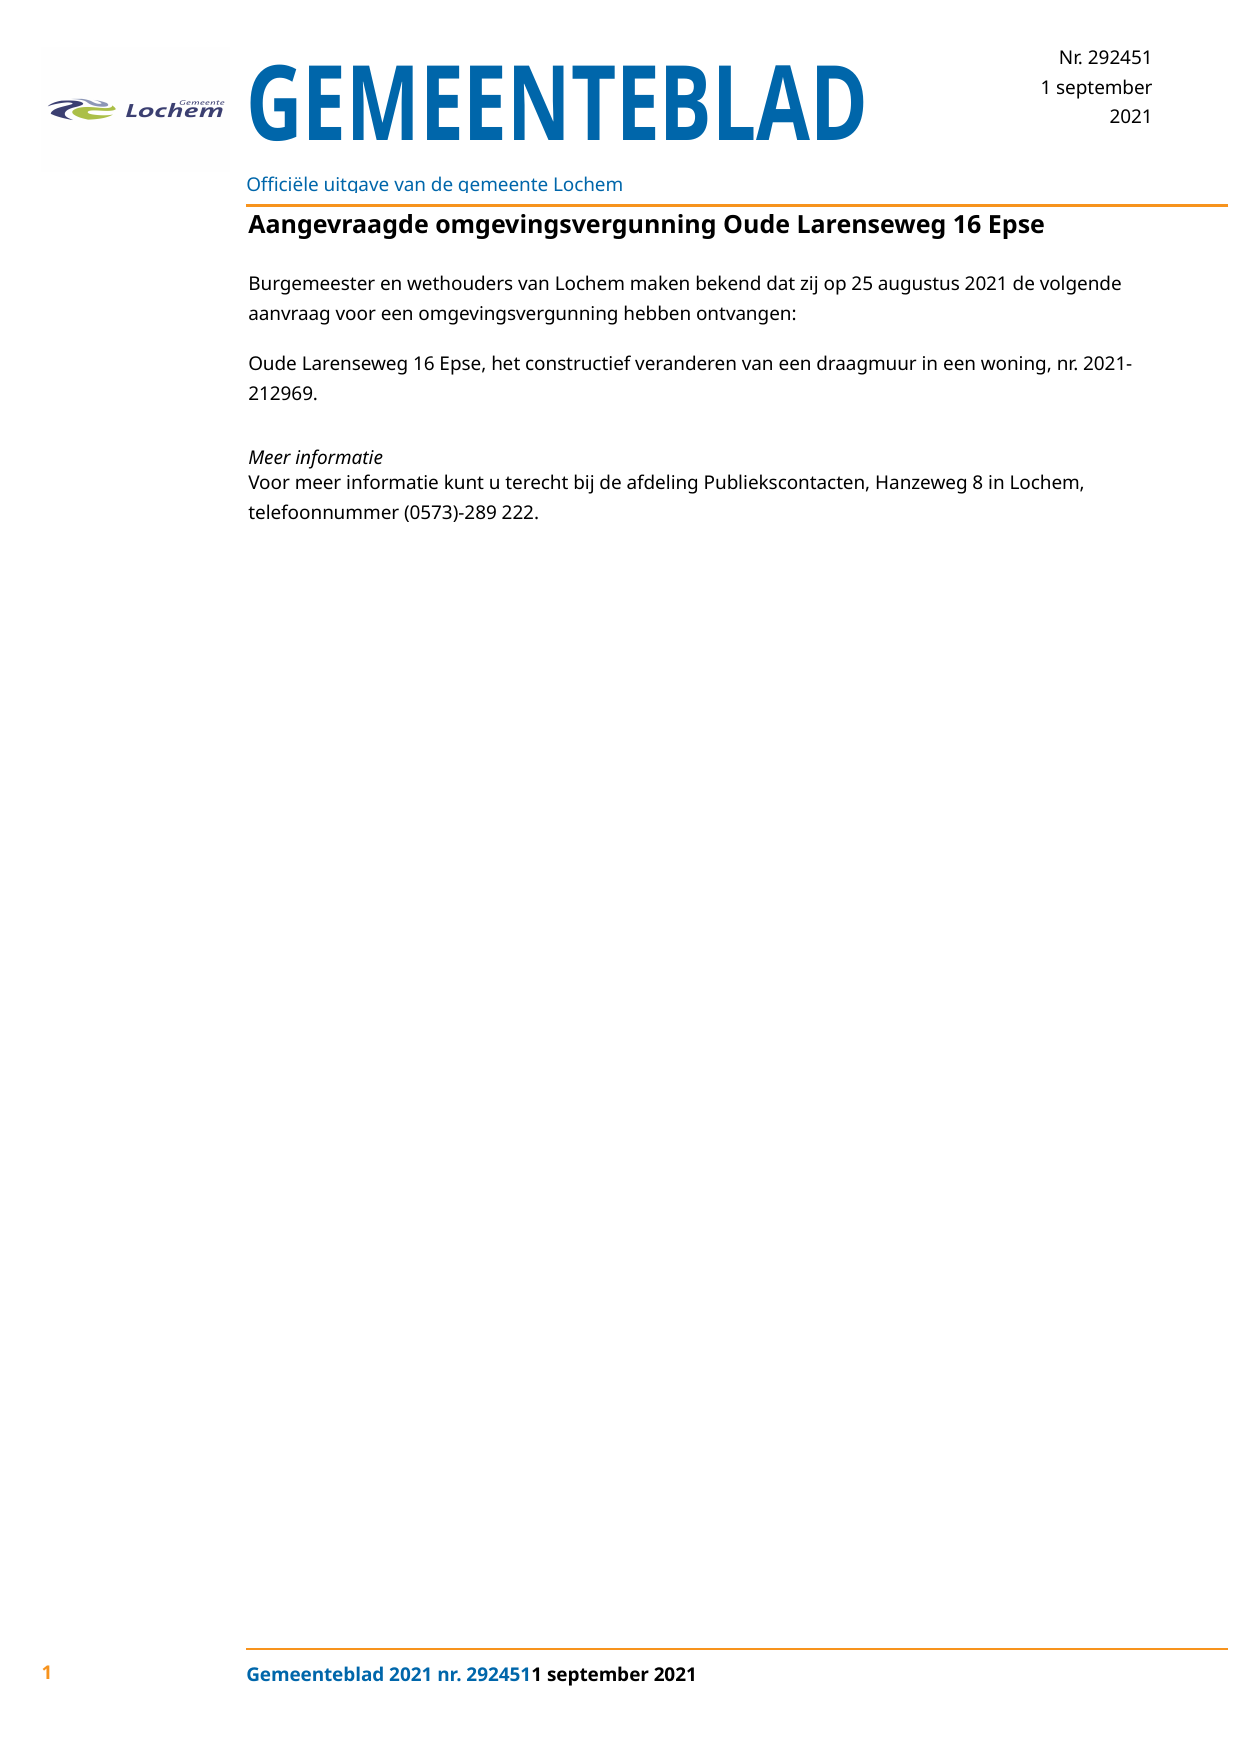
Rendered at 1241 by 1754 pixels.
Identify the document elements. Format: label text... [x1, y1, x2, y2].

text Aangevraagde omgevingsvergunning Oude Larenseweg 16 Epse [248, 207, 1152, 241]
picture [41, 47, 231, 172]
text Voor meer informatie kunt u terecht bij de afdeling Publiekscontacten, Hanzeweg 8 in Lochem, telefoonnummer (0573)-289 222. [248, 469, 1152, 525]
text Meer informatie [248, 444, 1152, 469]
text Oude Larenseweg 16 Epse, het constructief veranderen van een draagmuur in een woning, nr. 2021-212969. [248, 350, 1152, 406]
text Burgemeester en wethouders van Lochem maken bekend dat zij op 25 augustus 2021 de volgende aanvraag voor een omgevingsvergunning hebben ontvangen: [248, 270, 1152, 326]
